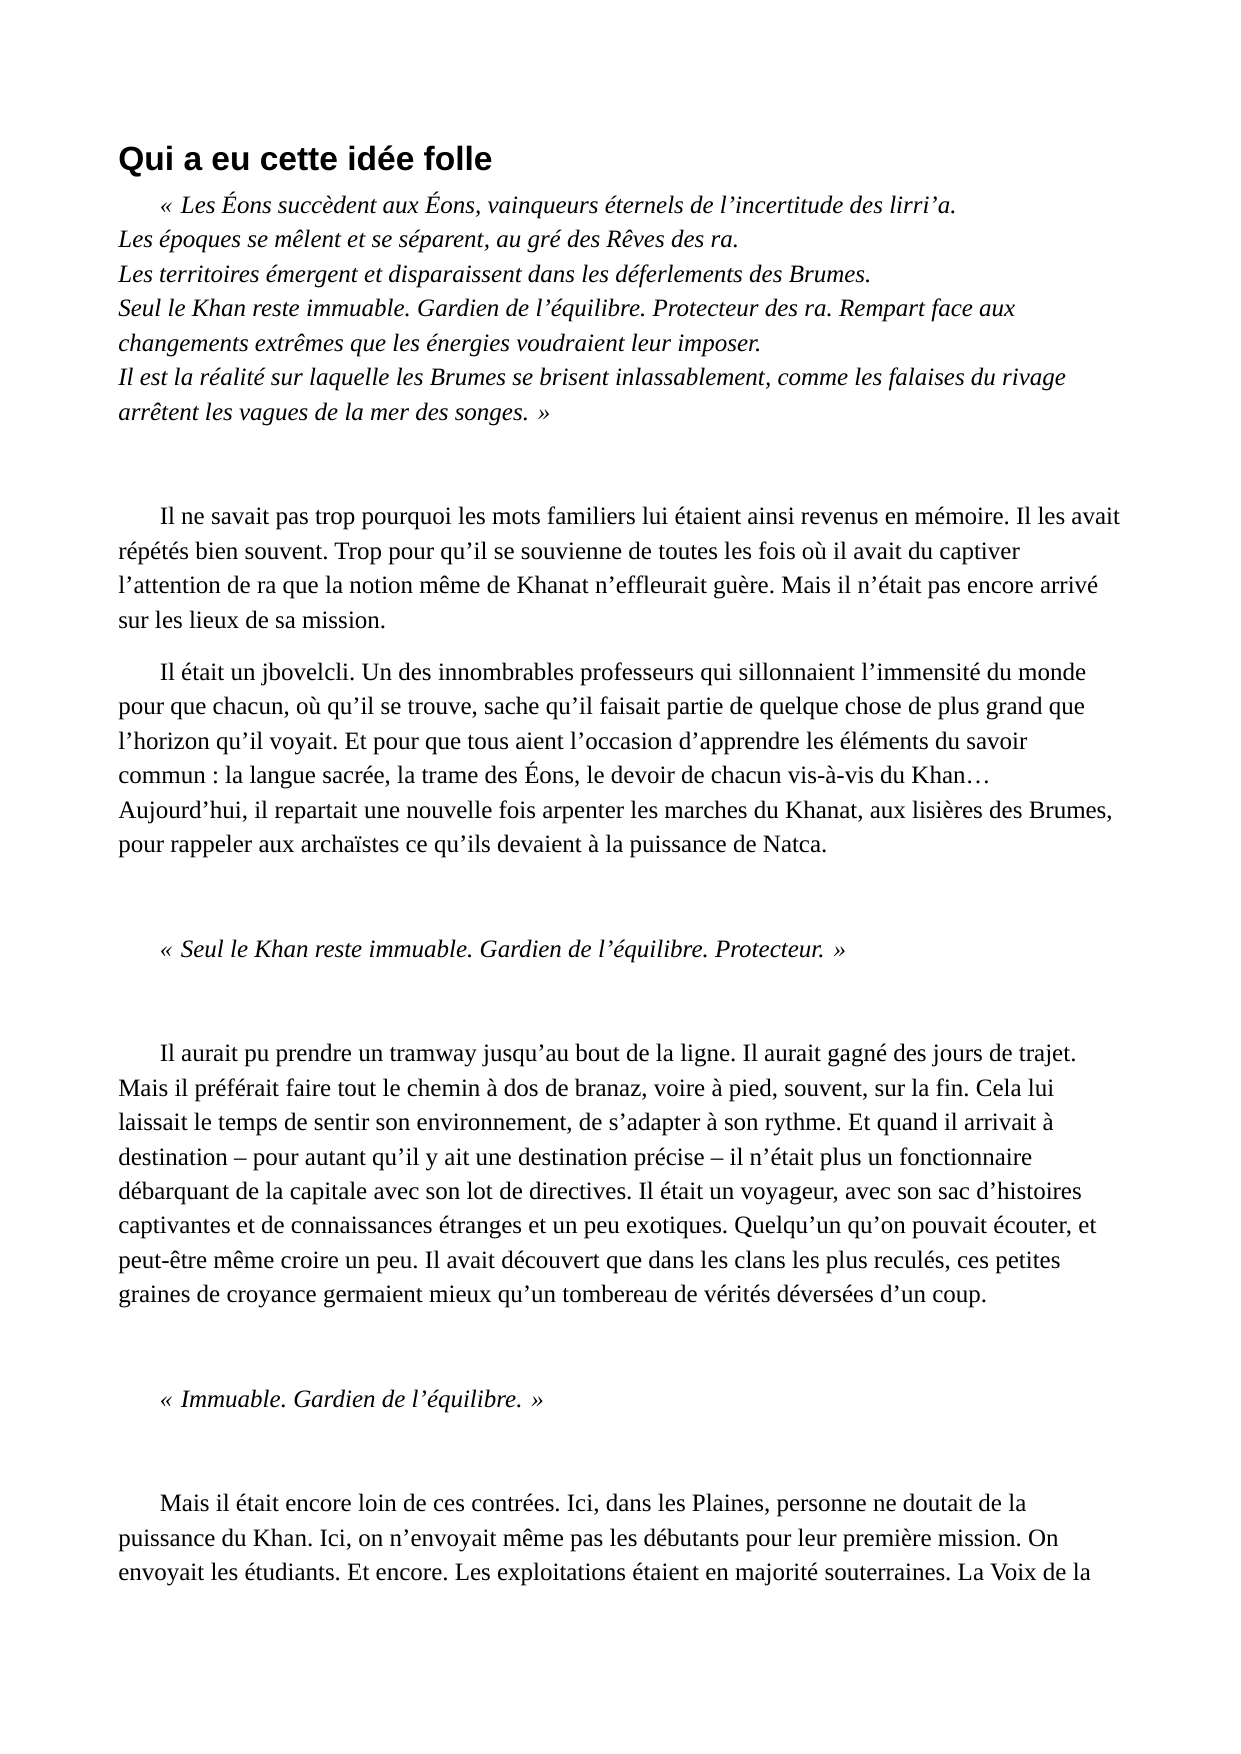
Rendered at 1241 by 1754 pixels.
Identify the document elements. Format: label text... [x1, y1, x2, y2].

text « Les Éons succèdent aux Éons, vainqueurs éternels de l’incertitude des lirri’a. Les époques se mêlent et se séparent, au gré des Rêves des ra. Les territoires émergent et disparaissent dans les déferlements des Brumes. Seul le Khan reste immuable. Gardien de l’équilibre. Protecteur des ra. Rempart face aux changements extrêmes que les énergies voudraient leur imposer. Il est la réalité sur laquelle les Brumes se brisent inlassablement, comme les falaises du rivage arrêtent les vagues de la mer des songes. » [118, 190, 1122, 426]
text Il ne savait pas trop pourquoi les mots familiers lui étaient ainsi revenus en mémoire. Il les avait répétés bien souvent. Trop pour qu’il se souvienne de toutes les fois où il avait du captiver l’attention de ra que la notion même de Khanat n’effleurait guère. Mais il n’était pas encore arrivé sur les lieux de sa mission. [118, 501, 1122, 633]
subtitle Qui a eu cette idée folle [118, 139, 1122, 178]
text Mais il était encore loin de ces contrées. Ici, dans les Plaines, personne ne doutait de la puissance du Khan. Ici, on n’envoyait même pas les débutants pour leur première mission. On envoyait les étudiants. Et encore. Les exploitations étaient en majorité souterraines. La Voix de la [118, 1488, 1122, 1586]
text Il était un jbovelcli. Un des innombrables professeurs qui sillonnaient l’immensité du monde pour que chacun, où qu’il se trouve, sache qu’il faisait partie de quelque chose de plus grand que l’horizon qu’il voyait. Et pour que tous aient l’occasion d’apprendre les éléments du savoir commun : la langue sacrée, la trame des Éons, le devoir de chacun vis-à-vis du Khan… Aujourd’hui, il repartait une nouvelle fois arpenter les marches du Khanat, aux lisières des Brumes, pour rappeler aux archaïstes ce qu’ils devaient à la puissance de Natca. [118, 657, 1122, 858]
text Il aurait pu prendre un tramway jusqu’au bout de la ligne. Il aurait gagné des jours de trajet. Mais il préférait faire tout le chemin à dos de branaz, voire à pied, souvent, sur la fin. Cela lui laissait le temps de sentir son environnement, de s’adapter à son rythme. Et quand il arrivait à destination – pour autant qu’il y ait une destination précise – il n’était plus un fonctionnaire débarquant de la capitale avec son lot de directives. Il était un voyageur, avec son sac d’histoires captivantes et de connaissances étranges et un peu exotiques. Quelqu’un qu’on pouvait écouter, et peut-être même croire un peu. Il avait découvert que dans les clans les plus reculés, ces petites graines de croyance germaient mieux qu’un tombereau de vérités déversées d’un coup. [118, 1038, 1122, 1308]
text « Seul le Khan reste immuable. Gardien de l’équilibre. Protecteur. » [118, 934, 1122, 962]
text « Immuable. Gardien de l’équilibre. » [118, 1384, 1122, 1413]
